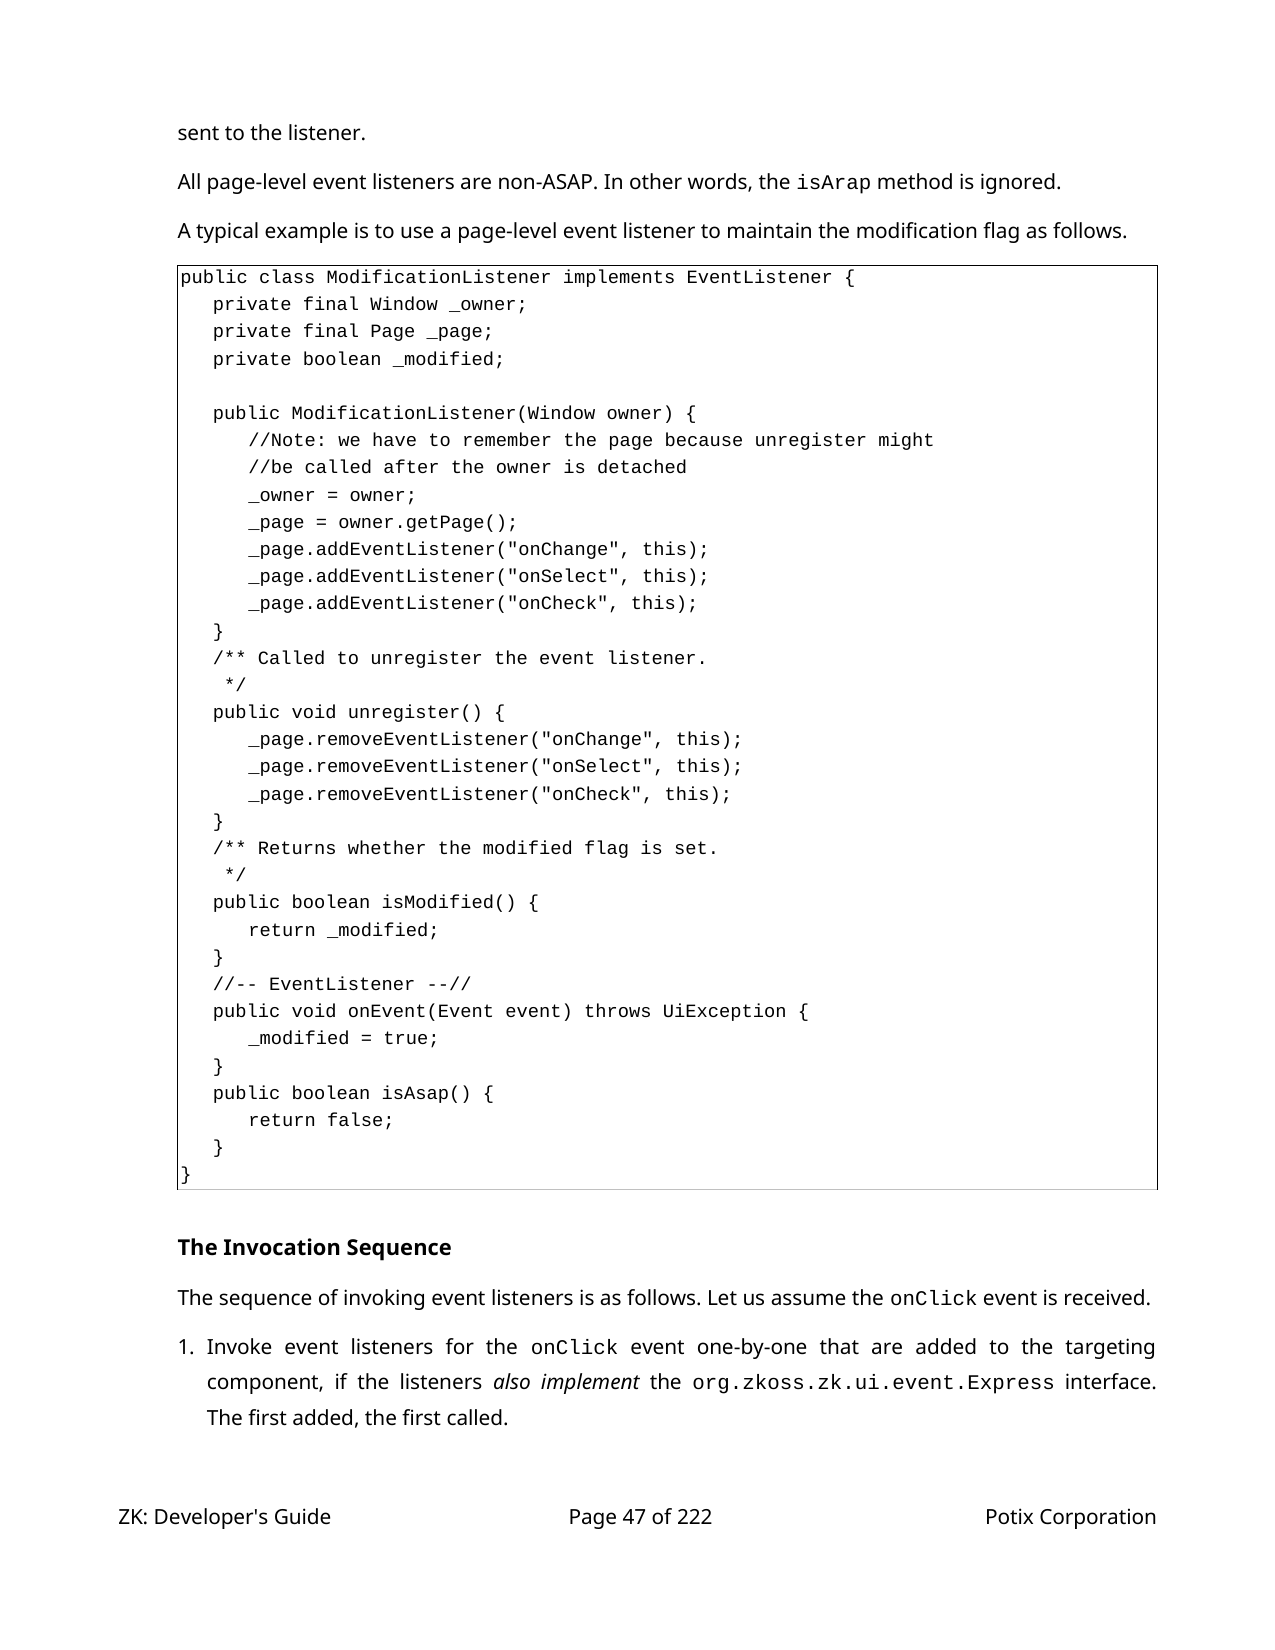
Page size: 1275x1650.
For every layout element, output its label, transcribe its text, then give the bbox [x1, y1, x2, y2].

text public ModificationListener(Window owner) { [178, 401, 1157, 425]
text _page.addEventListener("onCheck", this); [178, 591, 1157, 616]
text _page.addEventListener("onChange", this); [178, 537, 1157, 561]
text sent to the listener. [177, 118, 1157, 146]
text /** Called to unregister the event listener. [178, 646, 1157, 670]
subtitle The Invocation Sequence [177, 1232, 1157, 1262]
text _page.removeEventListener("onCheck", this); [178, 782, 1157, 806]
text The sequence of invoking event listeners is as follows. Let us assume the onClick event is received. [177, 1283, 1157, 1311]
text _page = owner.getPage(); [178, 510, 1157, 534]
text private final Window _owner; [178, 292, 1157, 316]
text } [178, 945, 1157, 969]
text //-- EventListener --// [178, 972, 1157, 996]
text } [178, 1135, 1157, 1159]
text _owner = owner; [178, 482, 1157, 507]
text _page.addEventListener("onSelect", this); [178, 564, 1157, 588]
text A typical example is to use a page-level event listener to maintain the modification flag as follows. [177, 216, 1157, 244]
text } [178, 1053, 1157, 1078]
text _page.removeEventListener("onChange", this); [178, 727, 1157, 751]
list Invoke event listeners for the onClick event one-by-one that are added to the targeting component, if the listeners also implement the org.zkoss.zk.ui.event.Express interface. The first added, the first called. [177, 1332, 1157, 1431]
text All page-level event listeners are non-ASAP. In other words, the isArap method is ignored. [177, 167, 1157, 196]
text private final Page _page; [178, 319, 1157, 344]
text /** Returns whether the modified flag is set. [178, 836, 1157, 860]
text } [178, 618, 1157, 643]
text public boolean isModified() { [178, 890, 1157, 914]
text } [178, 809, 1157, 833]
text _page.removeEventListener("onSelect", this); [178, 754, 1157, 779]
text public void onEvent(Event event) throws UiException { [178, 999, 1157, 1023]
text return false; [178, 1108, 1157, 1132]
text */ [178, 673, 1157, 697]
text _modified = true; [178, 1026, 1157, 1051]
text //Note: we have to remember the page because unregister might [178, 428, 1157, 452]
text //be called after the owner is detached [178, 455, 1157, 479]
text public void unregister() { [178, 700, 1157, 724]
text } [178, 1162, 1157, 1189]
text */ [178, 863, 1157, 887]
text private boolean _modified; [178, 347, 1157, 371]
text public class ModificationListener implements EventListener { [178, 266, 1157, 289]
text public boolean isAsap() { [178, 1081, 1157, 1105]
text return _modified; [178, 917, 1157, 942]
